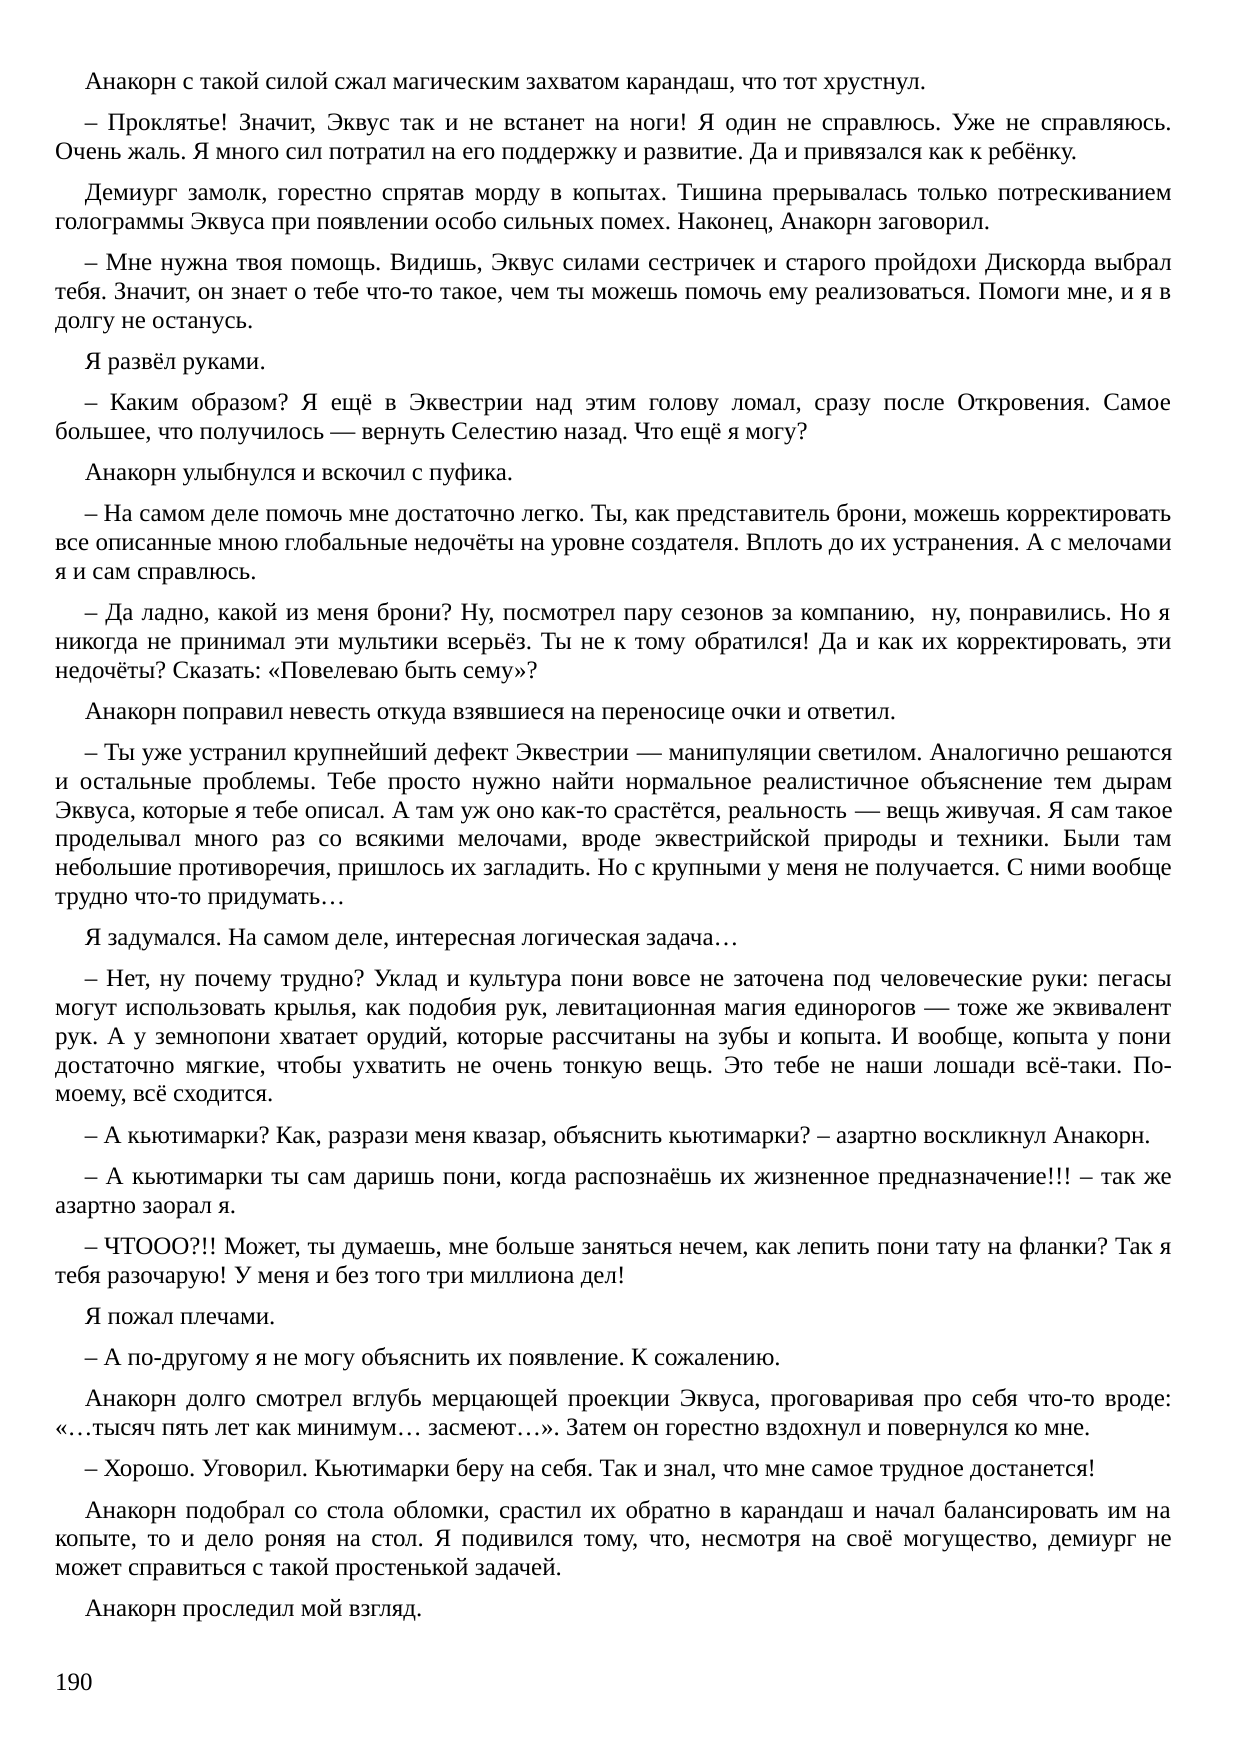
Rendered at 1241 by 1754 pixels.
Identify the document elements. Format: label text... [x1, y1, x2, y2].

text – Нет, ну почему трудно? Уклад и культура пони вовсе не заточена под человеческие руки: пегасы могут использовать крылья, как подобия рук, левитационная магия единорогов — тоже же эквивалент рук. А у земнопони хватает орудий, которые рассчитаны на зубы и копыта. И вообще, копыта у пони достаточно мягкие, чтобы ухватить не очень тонкую вещь. Это тебе не наши лошади всё-таки. По-моему, всё сходится. [55, 963, 1173, 1107]
text Анакорн с такой силой сжал магическим захватом карандаш, что тот хрустнул. [55, 66, 1173, 95]
text Анакорн улыбнулся и вскочил с пуфика. [55, 457, 1173, 486]
text – А кьютимарки ты сам даришь пони, когда распознаёшь их жизненное предназначение!!! – так же азартно заорал я. [55, 1161, 1173, 1218]
text Я задумался. На самом деле, интересная логическая задача… [55, 922, 1173, 951]
text – Хорошо. Уговорил. Кьютимарки беру на себя. Так и знал, что мне самое трудное достанется! [55, 1453, 1173, 1482]
text – На самом деле помочь мне достаточно легко. Ты, как представитель брони, можешь корректировать все описанные мною глобальные недочёты на уровне создателя. Вплоть до их устранения. А с мелочами я и сам справлюсь. [55, 498, 1173, 585]
text Анакорн проследил мой взгляд. [55, 1593, 1173, 1622]
text – Мне нужна твоя помощь. Видишь, Эквус силами сестричек и старого пройдохи Дискорда выбрал тебя. Значит, он знает о тебе что-то такое, чем ты можешь помочь ему реализоваться. Помоги мне, и я в долгу не останусь. [55, 247, 1173, 333]
text Анакорн поправил невесть откуда взявшиеся на переносице очки и ответил. [55, 696, 1173, 725]
text – Каким образом? Я ещё в Эквестрии над этим голову ломал, сразу после Откровения. Самое большее, что получилось — вернуть Селестию назад. Что ещё я могу? [55, 387, 1173, 445]
text – Ты уже устранил крупнейший дефект Эквестрии — манипуляции светилом. Аналогично решаются и остальные проблемы. Тебе просто нужно найти нормальное реалистичное объяснение тем дырам Эквуса, которые я тебе описал. А там уж оно как-то срастётся, реальность — вещь живучая. Я сам такое проделывал много раз со всякими мелочами, вроде эквестрийской природы и техники. Были там небольшие противоречия, пришлось их загладить. Но с крупными у меня не получается. С ними вообще трудно что-то придумать… [55, 737, 1173, 910]
text Я развёл руками. [55, 346, 1173, 375]
text Анакорн подобрал со стола обломки, срастил их обратно в карандаш и начал балансировать им на копыте, то и дело роняя на стол. Я подивился тому, что, несмотря на своё могущество, демиург не может справиться с такой простенькой задачей. [55, 1495, 1173, 1581]
text – Да ладно, какой из меня брони? Ну, посмотрел пару сезонов за компанию, ну, понравились. Но я никогда не принимал эти мультики всерьёз. Ты не к тому обратился! Да и как их корректировать, эти недочёты? Сказать: «Повелеваю быть сему»? [55, 597, 1173, 683]
text Демиург замолк, горестно спрятав морду в копытах. Тишина прерывалась только потрескиванием голограммы Эквуса при появлении особо сильных помех. Наконец, Анакорн заговорил. [55, 177, 1173, 235]
text Я пожал плечами. [55, 1301, 1173, 1330]
text – А кьютимарки? Как, разрази меня квазар, объяснить кьютимарки? – азартно воскликнул Анакорн. [55, 1120, 1173, 1148]
text – Проклятье! Значит, Эквус так и не встанет на ноги! Я один не справлюсь. Уже не справляюсь. Очень жаль. Я много сил потратил на его поддержку и развитие. Да и привязался как к ребёнку. [55, 107, 1173, 165]
text Анакорн долго смотрел вглубь мерцающей проекции Эквуса, проговаривая про себя что-то вроде: «…тысяч пять лет как минимум… засмеют…». Затем он горестно вздохнул и повернулся ко мне. [55, 1383, 1173, 1441]
text – А по-другому я не могу объяснить их появление. К сожалению. [55, 1342, 1173, 1371]
text – ЧТООО?!! Может, ты думаешь, мне больше заняться нечем, как лепить пони тату на фланки? Так я тебя разочарую! У меня и без того три миллиона дел! [55, 1231, 1173, 1288]
